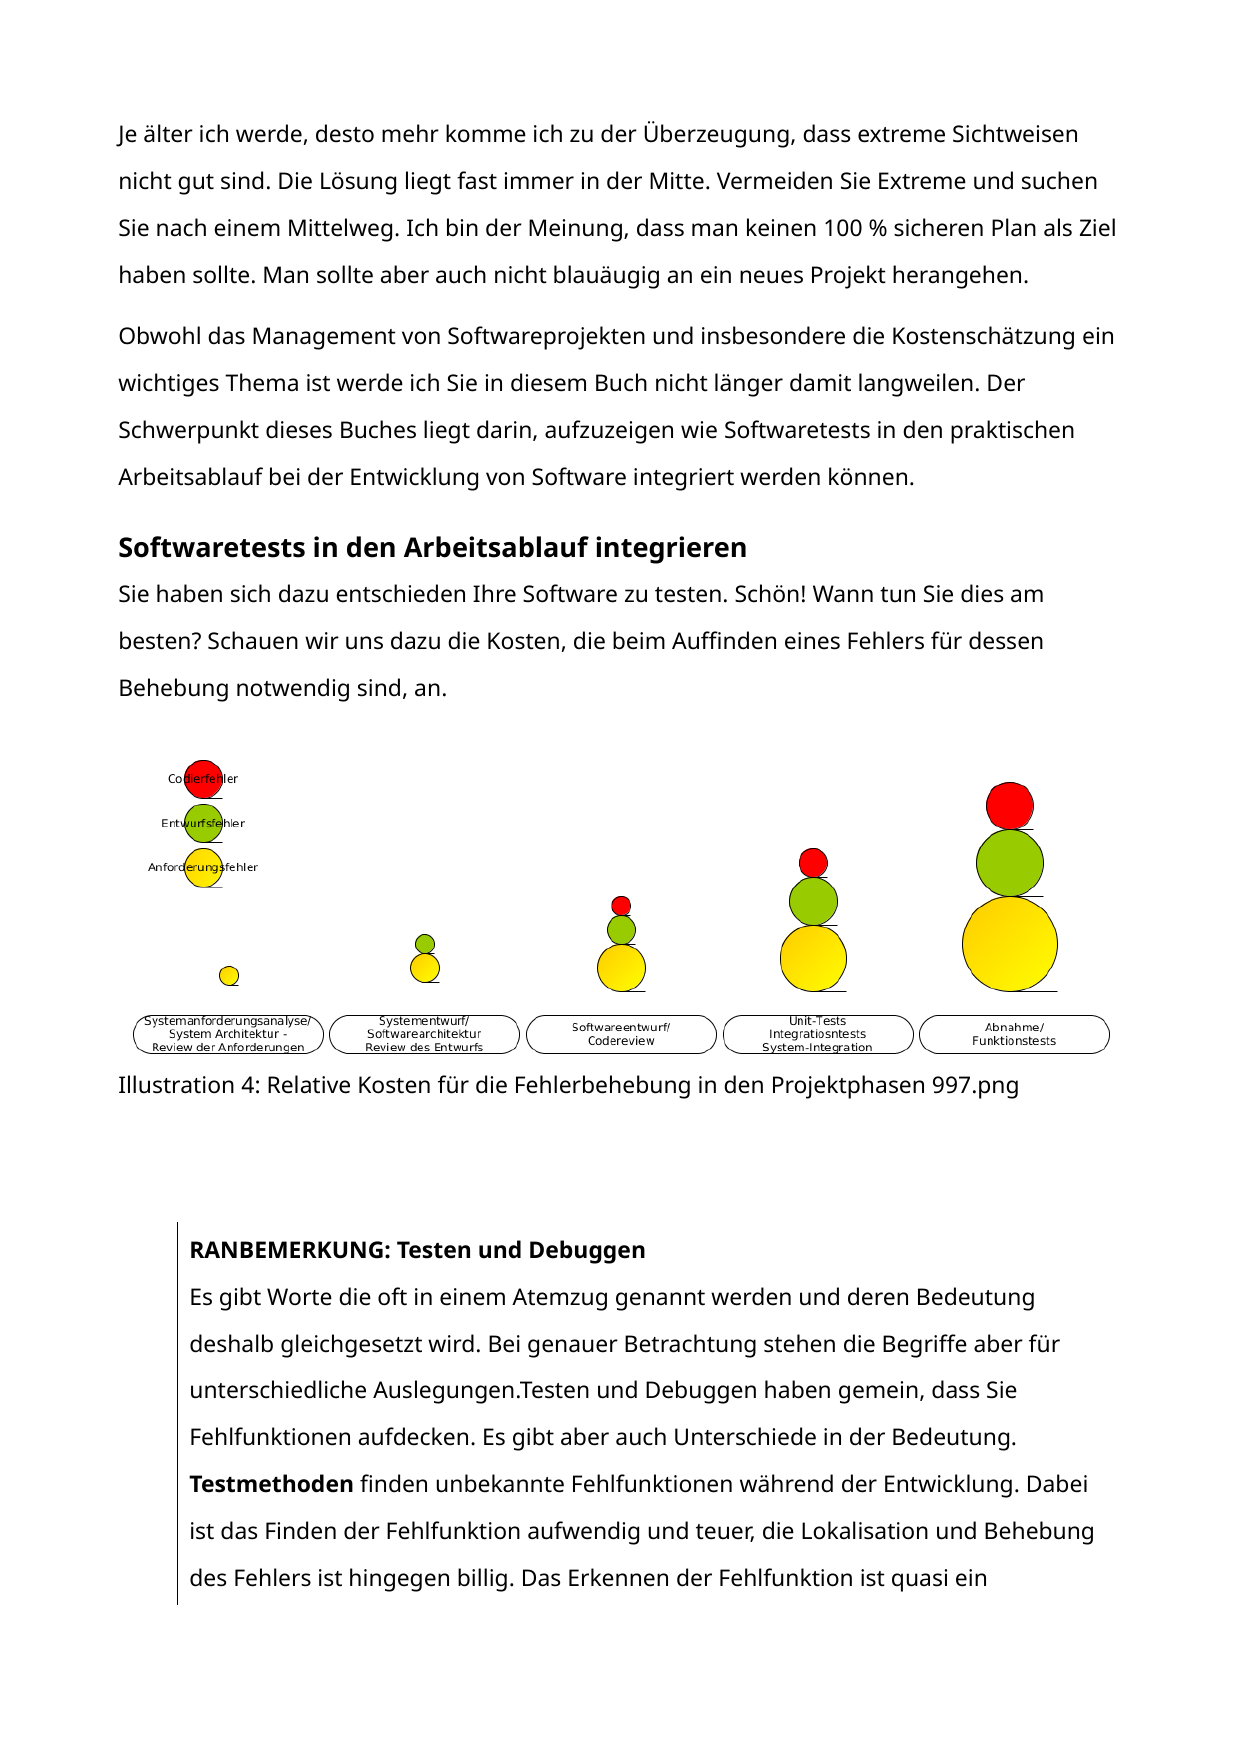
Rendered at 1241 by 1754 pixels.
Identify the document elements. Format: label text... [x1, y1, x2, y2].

subtitle Softwaretests in den Arbeitsablauf integrieren [118, 528, 1122, 565]
text Obwohl das Management von Softwareprojekten und insbesondere die Kostenschätzung ein wichtiges Thema ist werde ich Sie in diesem Buch nicht länger damit langweilen. Der Schwerpunkt dieses Buches liegt darin, aufzuzeigen wie Softwaretests in den praktischen Arbeitsablauf bei der Entwicklung von Software integriert werden können. [118, 320, 1122, 492]
text Sie haben sich dazu entschieden Ihre Software zu testen. Schön! Wann tun Sie dies am besten? Schauen wir uns dazu die Kosten, die beim Auffinden eines Fehlers für dessen Behebung notwendig sind, an. [118, 578, 1122, 703]
text Illustration 4: Relative Kosten für die Fehlerbehebung in den Projektphasen 997.png [118, 1070, 1122, 1100]
text RANBEMERKUNG: Testen und Debuggen Es gibt Worte die oft in einem Atemzug genannt werden und deren Bedeutung deshalb gleichgesetzt wird. Bei genauer Betrachtung stehen die Begriffe aber für unterschiedliche Auslegungen.Testen und Debuggen haben gemein, dass Sie Fehlfunktionen aufdecken. Es gibt aber auch Unterschiede in der Bedeutung. Testmethoden finden unbekannte Fehlfunktionen während der Entwicklung. Dabei ist das Finden der Fehlfunktion aufwendig und teuer, die Lokalisation und Behebung des Fehlers ist hingegen billig. Das Erkennen der Fehlfunktion ist quasi ein [178, 1222, 1122, 1605]
text Je älter ich werde, desto mehr komme ich zu der Überzeugung, dass extreme Sichtweisen nicht gut sind. Die Lösung liegt fast immer in der Mitte. Vermeiden Sie Extreme und suchen Sie nach einem Mittelweg. Ich bin der Meinung, dass man keinen 100 % sicheren Plan als Ziel haben sollte. Man sollte aber auch nicht blauäugig an ein neues Projekt herangehen. [118, 118, 1122, 290]
picture [118, 745, 1123, 1070]
